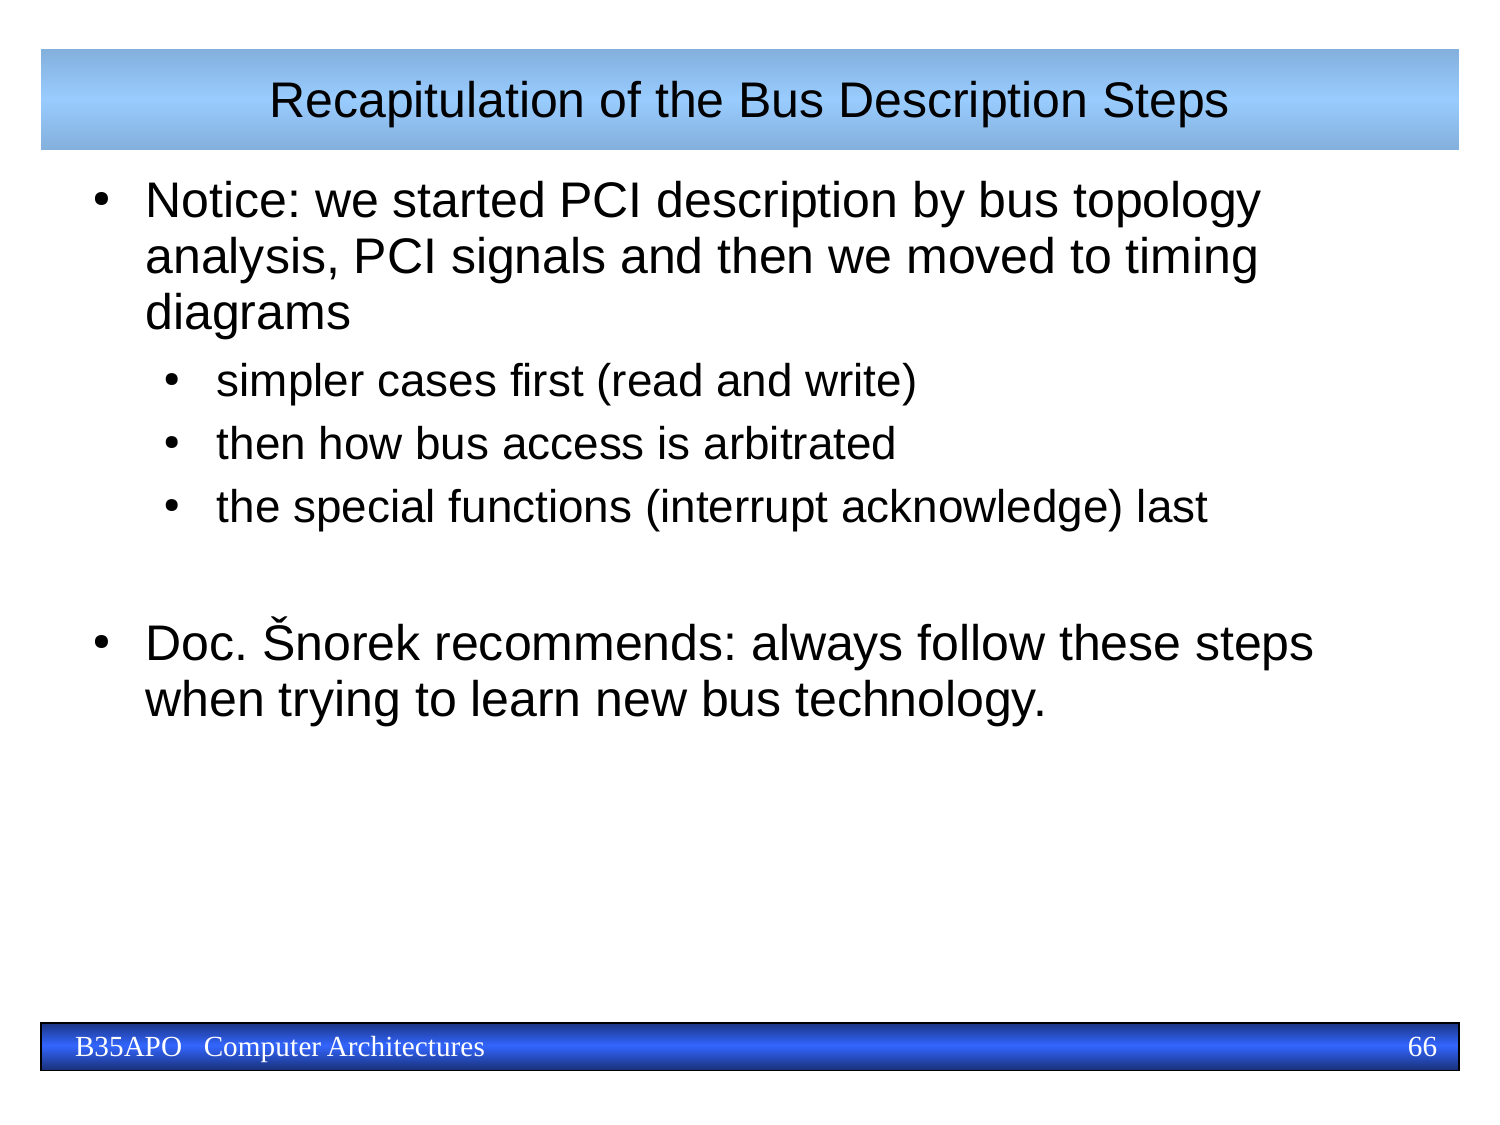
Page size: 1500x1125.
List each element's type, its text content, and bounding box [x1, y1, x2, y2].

title Recapitulation of the Bus Description Steps [41, 49, 1459, 150]
list Notice: we started PCI description by bus topology analysis, PCI signals and then we moved to timing diagrams simpler cases first (read and write) then how bus access is arbitrated the special functions (interrupt acknowledge) last Doc. Šnorek recommends: always follow these steps when trying to learn new bus technology. [75, 172, 1426, 826]
